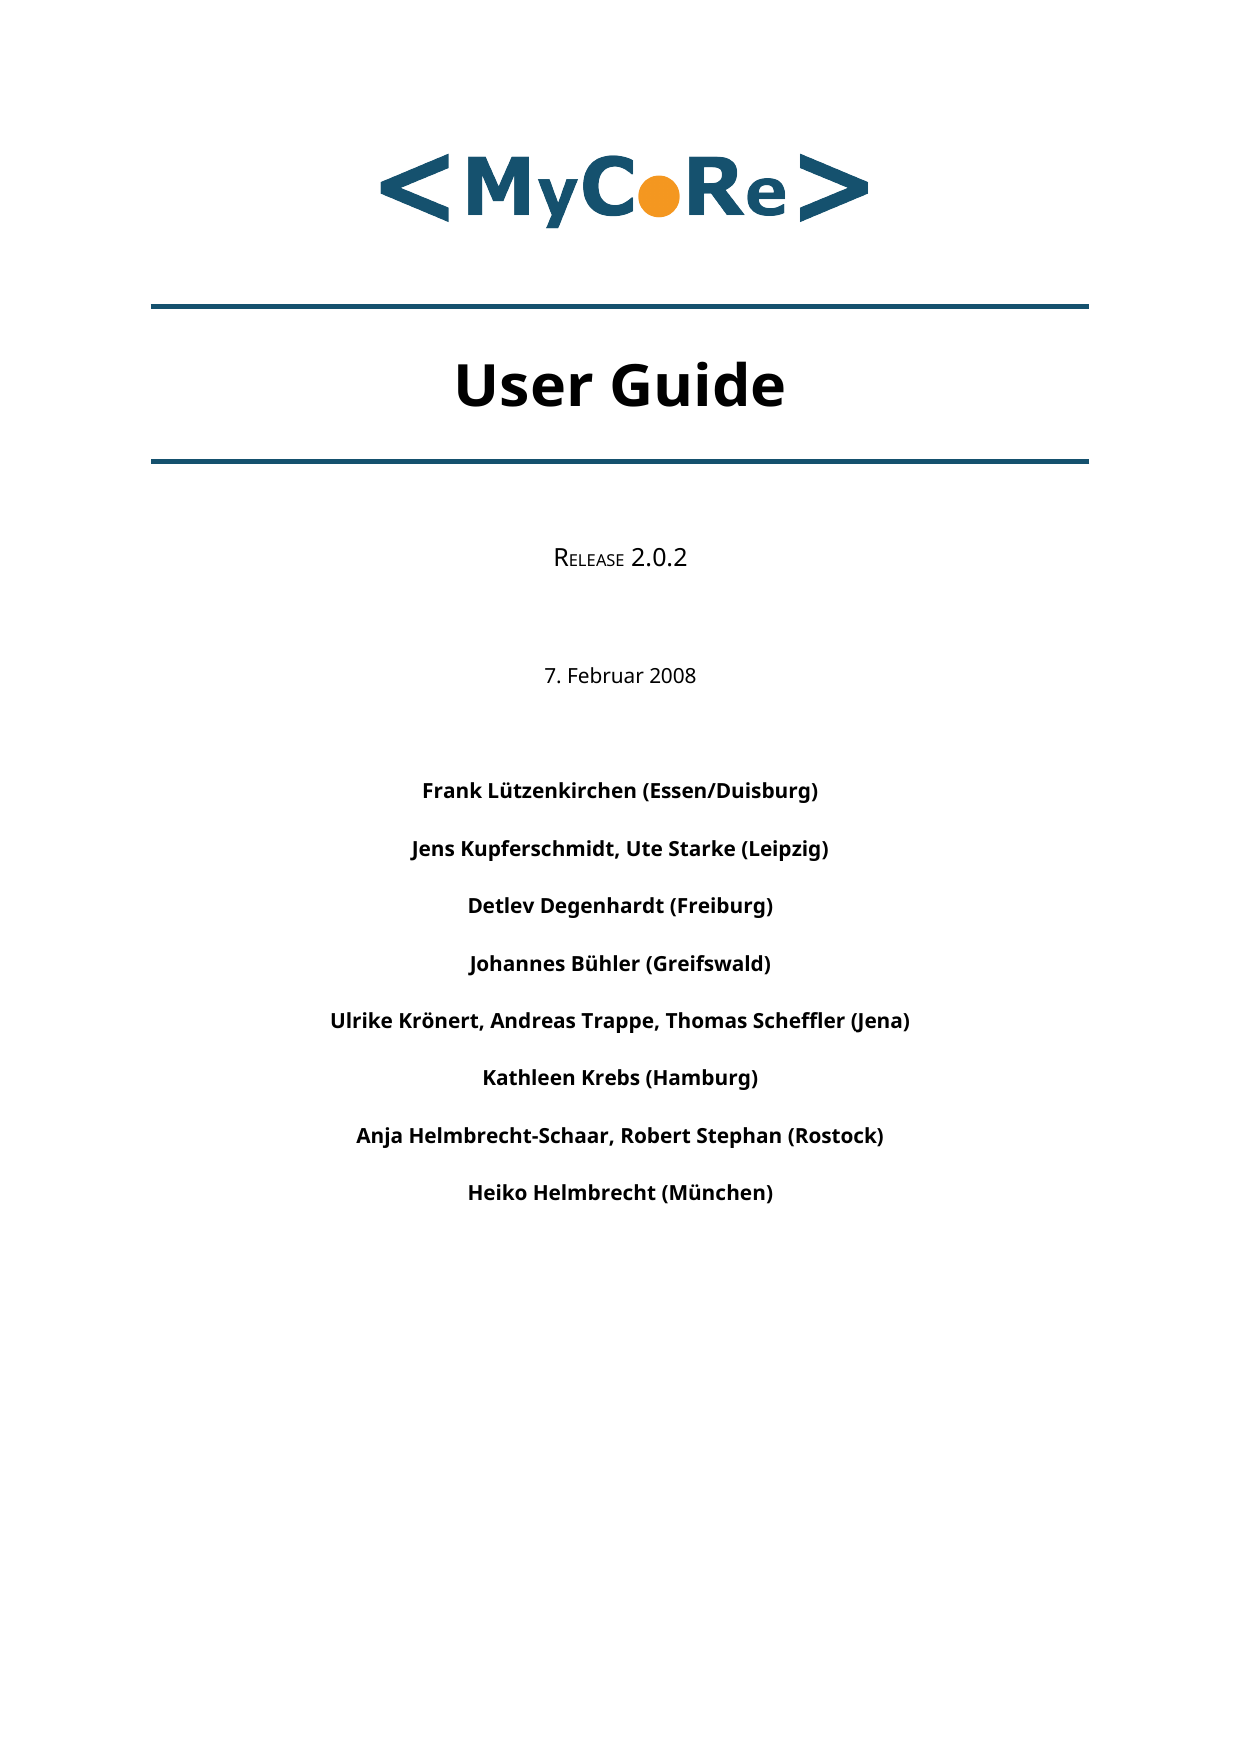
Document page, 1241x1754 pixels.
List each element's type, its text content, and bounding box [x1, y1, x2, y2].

table_cell [151, 1264, 1089, 1309]
table_cell Release 2.0.2 7. Februar 2008 Frank Lützenkirchen (Essen/Duisburg) Jens Kupferschmidt, Ute Starke (Leipzig) Detlev Degenhardt (Freiburg) Johannes Bühler (Greifswald) Ulrike Krönert, Andreas Trappe, Thomas Scheffler (Jena) Kathleen Krebs (Hamburg) Anja Helmbrecht-Schaar, Robert Stephan (Rostock) Heiko Helmbrecht (München) [151, 464, 1089, 1264]
table_header User Guide [151, 309, 1089, 459]
picture [360, 146, 880, 239]
